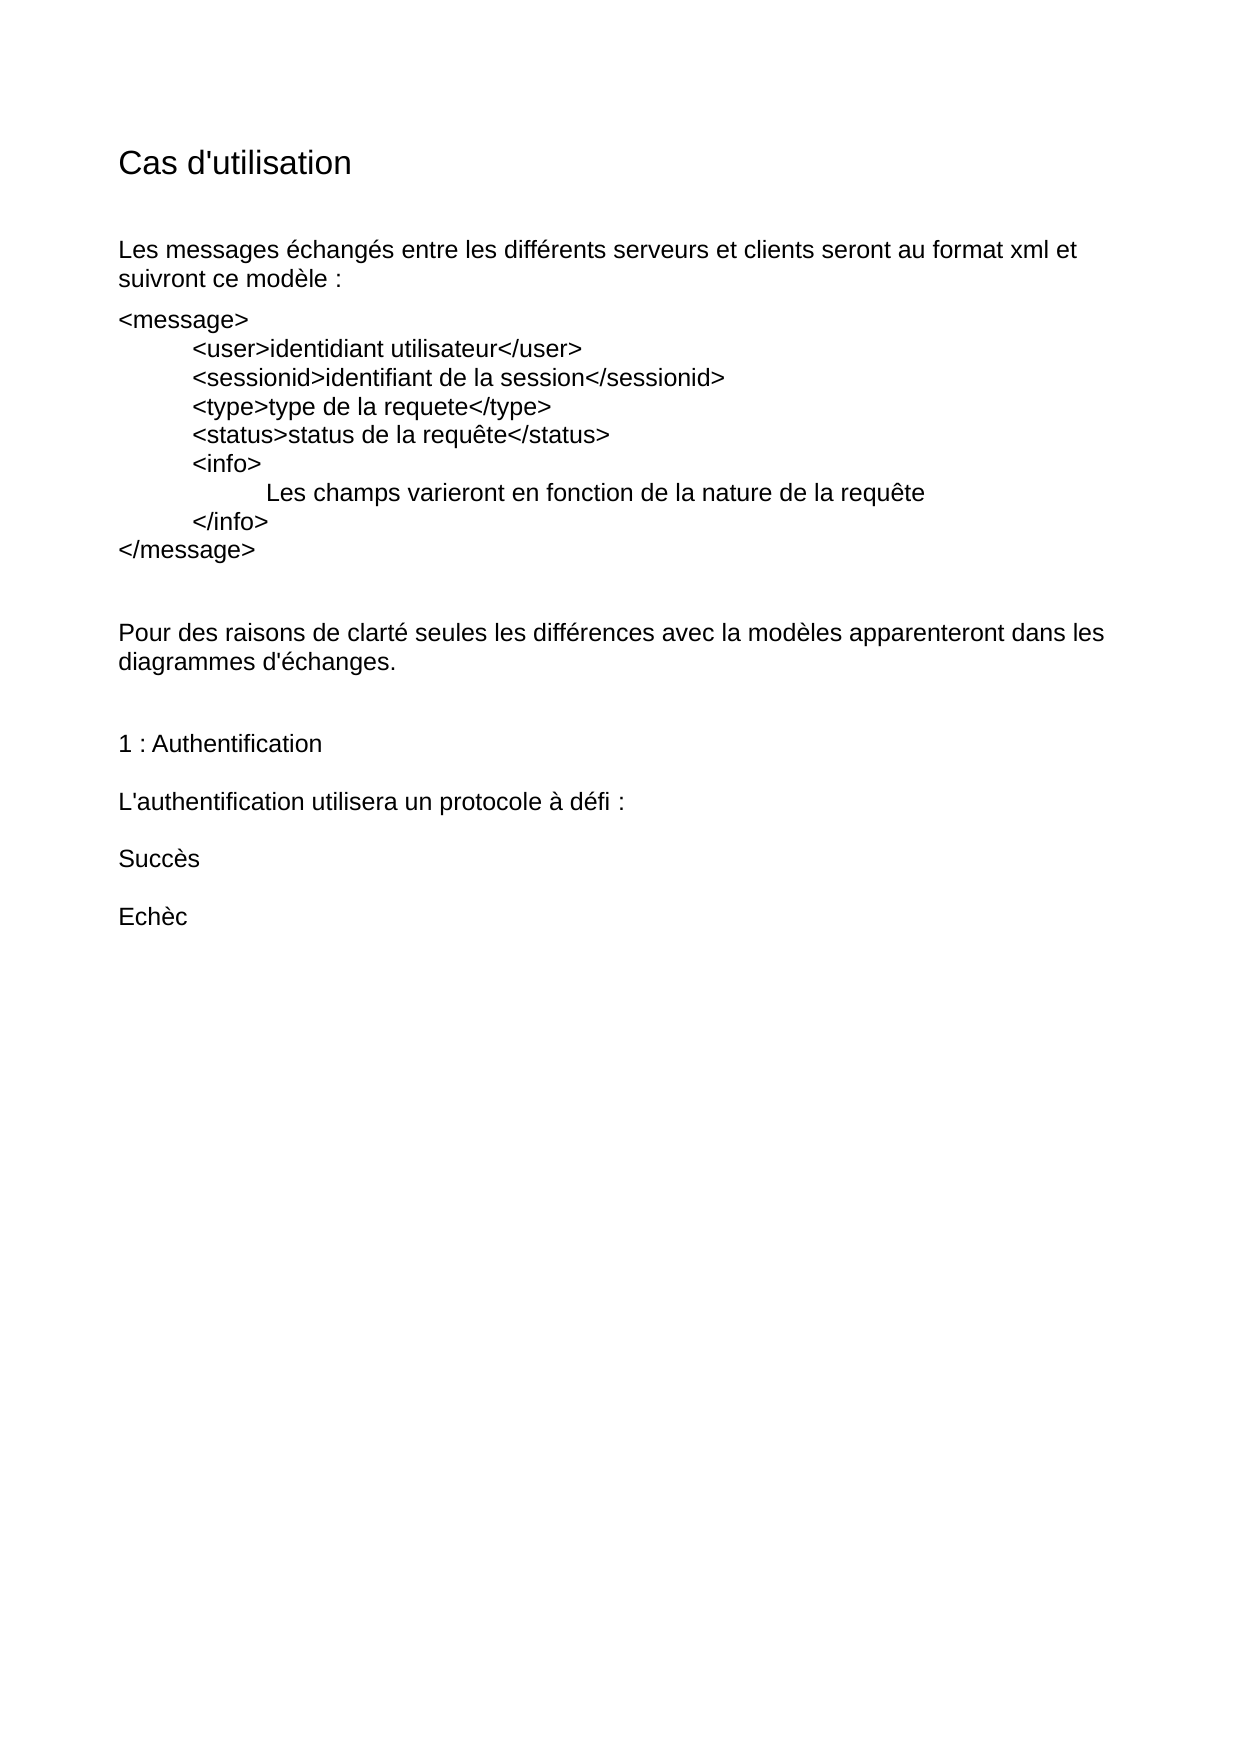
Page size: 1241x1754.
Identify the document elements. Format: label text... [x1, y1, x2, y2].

text Echèc [118, 902, 1122, 931]
text 1 : Authentification [118, 729, 1122, 758]
text Pour des raisons de clarté seules les différences avec la modèles apparenteront dans les diagrammes d'échanges. [118, 618, 1122, 676]
text Succès [118, 844, 1122, 873]
text L'authentification utilisera un protocole à défi : [118, 787, 1122, 816]
text <message> <user>identidiant utilisateur</user> <sessionid>identifiant de la session</sessionid> <type>type de la requete</type> <status>status de la requête</status> <info> Les champs varieront en fonction de la nature de la requête </info> </message> [118, 306, 1122, 564]
text Les messages échangés entre les différents serveurs et clients seront au format xml et suivront ce modèle : [118, 236, 1122, 293]
subtitle Cas d'utilisation [118, 143, 1122, 182]
